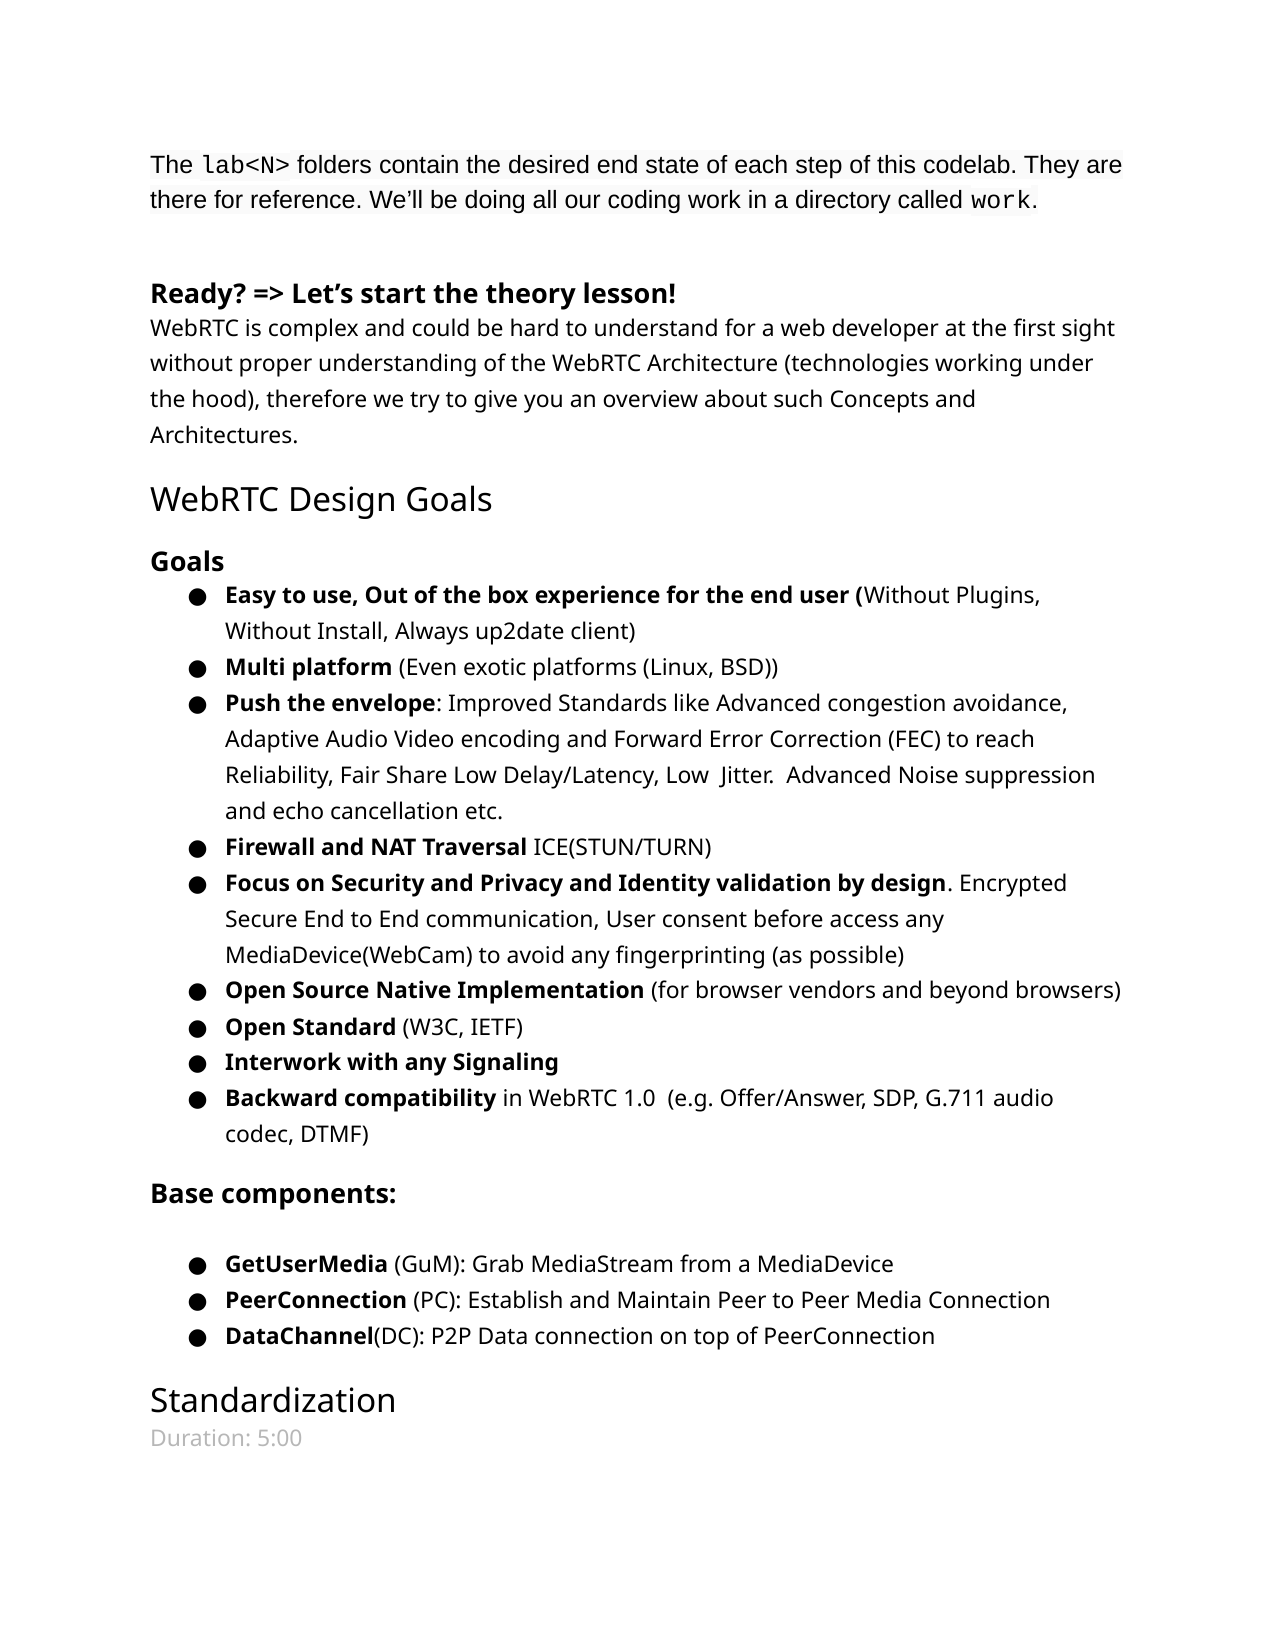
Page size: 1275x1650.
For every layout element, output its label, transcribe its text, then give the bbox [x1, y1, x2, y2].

text The lab<N> folders contain the desired end state of each step of this codelab. They are there for reference. We’ll be doing all our coding work in a directory called work. [150, 150, 1125, 216]
list PeerConnection (PC): Establish and Maintain Peer to Peer Media Connection [187, 1284, 1125, 1315]
list Easy to use, Out of the box experience for the end user (Without Plugins, Without Install, Always up2date client) [187, 579, 1125, 646]
subtitle Goals [150, 542, 1125, 579]
list Open Source Native Implementation (for browser vendors and beyond browsers) [187, 974, 1125, 1006]
list Interwork with any Signaling [187, 1046, 1125, 1078]
text WebRTC is complex and could be hard to understand for a web developer at the first sight without proper understanding of the WebRTC Architecture (technologies working under the hood), therefore we try to give you an overview about such Concepts and Architectures. [150, 311, 1125, 451]
list Open Standard (W3C, IETF) [187, 1010, 1125, 1042]
list Focus on Security and Privacy and Identity validation by design. Encrypted Secure End to End communication, User consent before access any MediaDevice(WebCam) to avoid any fingerprinting (as possible) [187, 867, 1125, 970]
list Backward compatibility in WebRTC 1.0 (e.g. Offer/Answer, SDP, G.711 audio codec, DTMF) [187, 1082, 1125, 1149]
subtitle Ready? => Let’s start the theory lesson! [150, 274, 1125, 311]
text Duration: 5:00 [150, 1422, 1125, 1453]
subtitle Standardization [150, 1376, 1125, 1422]
subtitle WebRTC Design Goals [150, 476, 1125, 521]
list GetUserMedia (GuM): Grab MediaStream from a MediaDevice [187, 1248, 1125, 1279]
list Multi platform (Even exotic platforms (Linux, BSD)) [187, 651, 1125, 682]
list DataChannel(DC): P2P Data connection on top of PeerConnection [187, 1320, 1125, 1351]
list Push the envelope: Improved Standards like Advanced congestion avoidance, Adaptive Audio Video encoding and Forward Error Correction (FEC) to reach Reliability, Fair Share Low Delay/Latency, Low Jitter. Advanced Noise suppression and echo cancellation etc. [187, 687, 1125, 826]
subtitle Base components: [150, 1175, 1125, 1212]
list Firewall and NAT Traversal ICE(STUN/TURN) [187, 831, 1125, 862]
